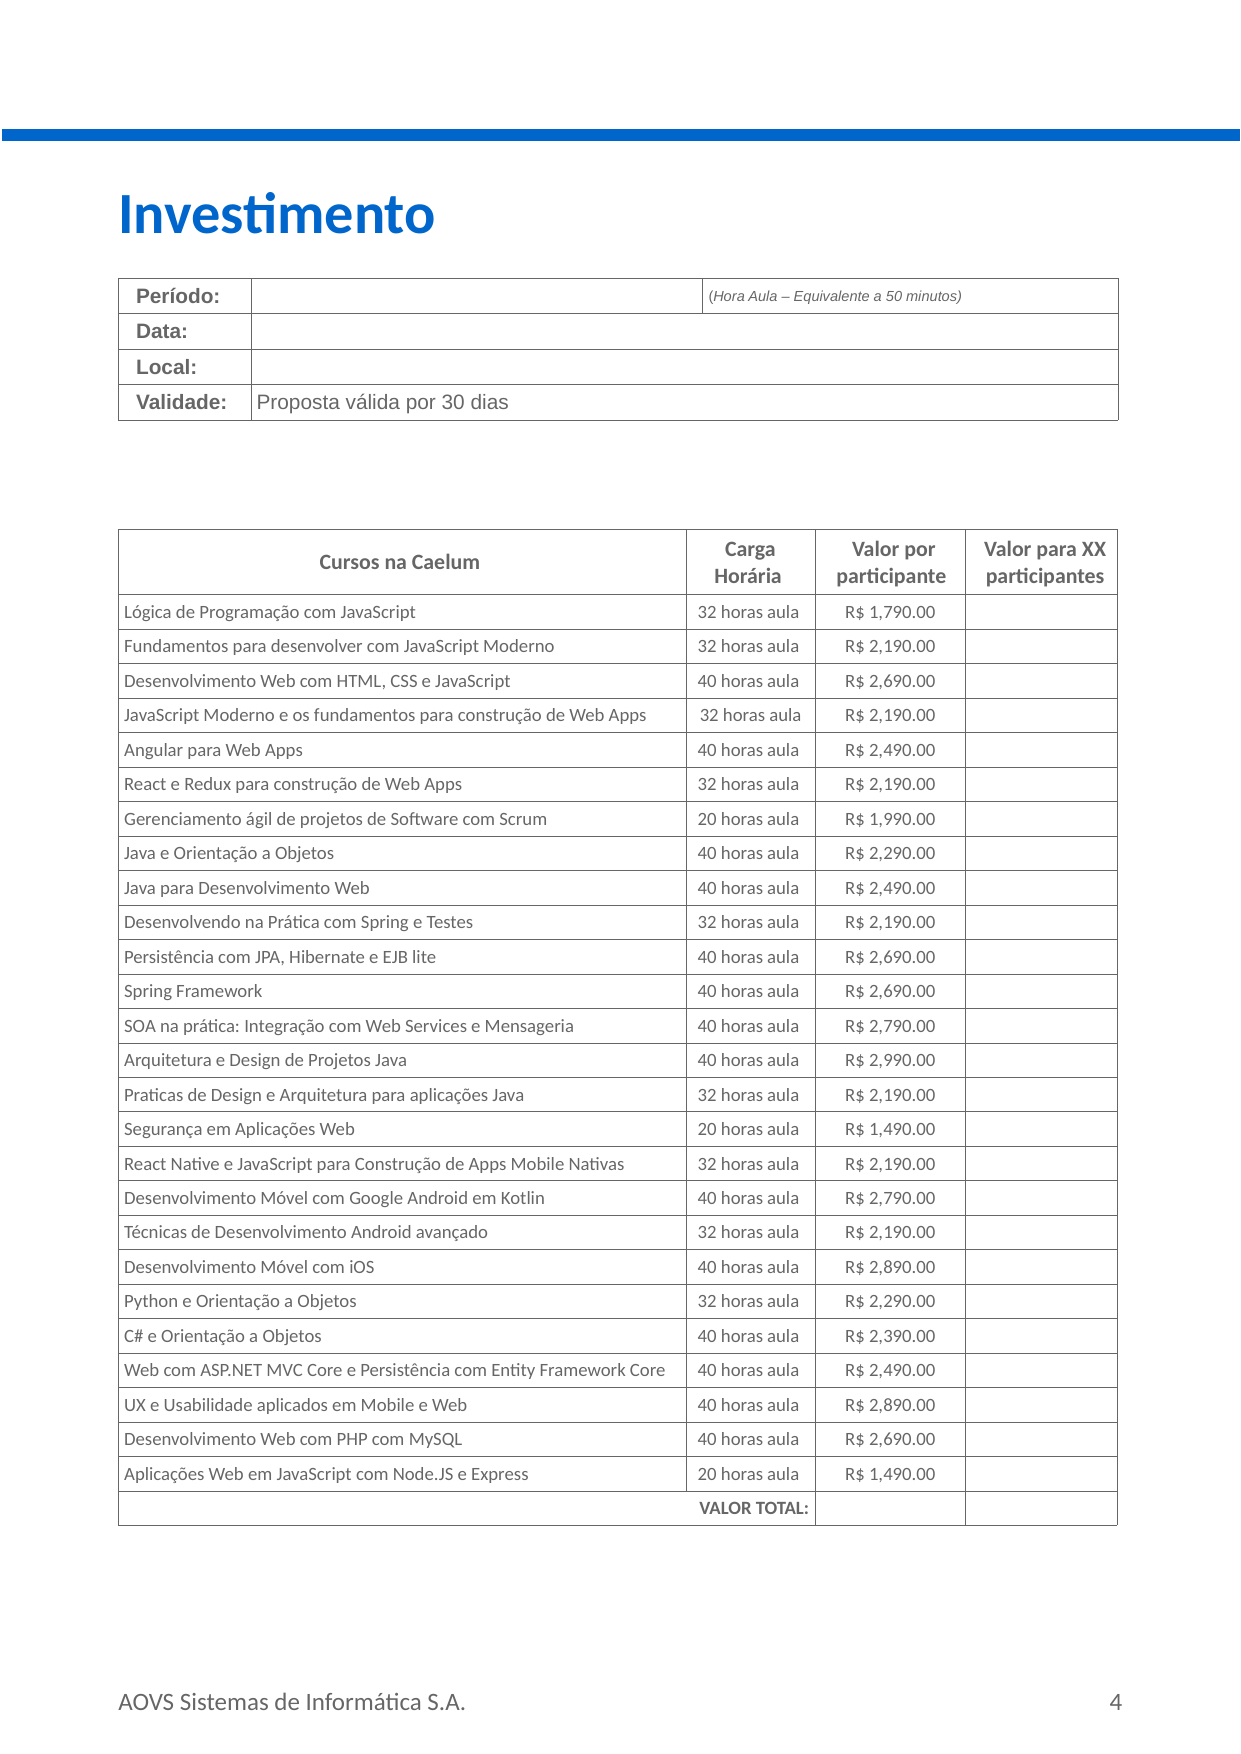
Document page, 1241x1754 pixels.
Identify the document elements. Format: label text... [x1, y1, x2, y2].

table_cell R$ 2,990.00 [816, 1044, 965, 1077]
table_cell Gerenciamento ágil de projetos de Software com Scrum [119, 802, 686, 836]
table_cell 32 horas aula [687, 1285, 815, 1318]
table_cell React e Redux para construção de Web Apps [119, 768, 686, 801]
table_cell 32 horas aula [687, 906, 815, 939]
table_cell 20 horas aula [687, 1457, 815, 1491]
table_cell R$ 2,190.00 [816, 630, 965, 663]
table_cell 40 horas aula [687, 871, 815, 904]
table_cell 40 horas aula [687, 975, 815, 1008]
table_cell 40 horas aula [687, 1388, 815, 1422]
table_cell [966, 940, 1117, 973]
table_cell C# e Orientação a Objetos [119, 1319, 686, 1353]
table_cell [966, 871, 1117, 904]
table_cell [966, 1009, 1117, 1042]
table_header Valor para XX participantes [966, 530, 1117, 594]
table_cell 20 horas aula [687, 1112, 815, 1146]
table_cell Spring Framework [119, 975, 686, 1008]
table_cell R$ 2,490.00 [816, 733, 965, 767]
table_cell [966, 595, 1117, 629]
table_cell 40 horas aula [687, 1319, 815, 1353]
table_cell Desenvolvendo na Prática com Spring e Testes [119, 906, 686, 939]
table_cell R$ 1,990.00 [816, 802, 965, 836]
table_cell Lógica de Programação com JavaScript [119, 595, 686, 629]
table_cell [966, 1423, 1117, 1456]
table_cell [966, 630, 1117, 663]
table_cell 32 horas aula [687, 630, 815, 663]
table_cell [252, 314, 1118, 349]
table_cell R$ 2,690.00 [816, 1423, 965, 1456]
table_cell [966, 802, 1117, 836]
table_cell 32 horas aula [687, 699, 815, 732]
table_cell 40 horas aula [687, 733, 815, 767]
table_cell 32 horas aula [687, 595, 815, 629]
table_cell Proposta válida por 30 dias [252, 385, 1118, 420]
table_cell Python e Orientação a Objetos [119, 1285, 686, 1318]
table_cell Desenvolvimento Móvel com iOS [119, 1250, 686, 1284]
table_cell 32 horas aula [687, 1216, 815, 1249]
table_cell 40 horas aula [687, 1250, 815, 1284]
table_cell Fundamentos para desenvolver com JavaScript Moderno [119, 630, 686, 663]
table_cell [966, 1492, 1117, 1525]
table_cell R$ 2,190.00 [816, 1078, 965, 1111]
table_cell VALOR TOTAL: [119, 1492, 815, 1525]
table_cell Técnicas de Desenvolvimento Android avançado [119, 1216, 686, 1249]
table_cell R$ 2,390.00 [816, 1319, 965, 1353]
table_cell Data: [119, 314, 251, 349]
table_cell R$ 2,190.00 [816, 1147, 965, 1180]
table_cell [966, 1285, 1117, 1318]
table_cell [966, 1457, 1117, 1491]
table_cell 40 horas aula [687, 940, 815, 973]
table_cell 40 horas aula [687, 1009, 815, 1042]
table_header (Hora Aula – Equivalente a 50 minutos) [703, 279, 1118, 313]
table_cell [966, 1078, 1117, 1111]
table_cell [966, 1216, 1117, 1249]
table_cell [966, 1181, 1117, 1215]
table_cell R$ 2,890.00 [816, 1388, 965, 1422]
table_cell [966, 1044, 1117, 1077]
table_header [252, 279, 702, 313]
table_cell [966, 664, 1117, 698]
table_cell [966, 699, 1117, 732]
table_cell R$ 2,490.00 [816, 1354, 965, 1387]
table_cell React Native e JavaScript para Construção de Apps Mobile Nativas [119, 1147, 686, 1180]
table_cell Java e Orientação a Objetos [119, 837, 686, 870]
table_cell R$ 1,490.00 [816, 1457, 965, 1491]
table_cell Validade: [119, 385, 251, 420]
table_cell [966, 1147, 1117, 1180]
table_cell R$ 2,290.00 [816, 837, 965, 870]
table_cell R$ 1,490.00 [816, 1112, 965, 1146]
table_cell Java para Desenvolvimento Web [119, 871, 686, 904]
table_cell [966, 906, 1117, 939]
subtitle Investimento [118, 176, 1122, 248]
table_header Período: [119, 279, 251, 313]
table_cell R$ 2,790.00 [816, 1009, 965, 1042]
table_cell 32 horas aula [687, 768, 815, 801]
table_cell [966, 837, 1117, 870]
table_cell Arquitetura e Design de Projetos Java [119, 1044, 686, 1077]
table_cell Angular para Web Apps [119, 733, 686, 767]
table_cell 40 horas aula [687, 1423, 815, 1456]
table_cell R$ 2,190.00 [816, 906, 965, 939]
table_cell Web com ASP.NET MVC Core e Persistência com Entity Framework Core [119, 1354, 686, 1387]
table_cell Desenvolvimento Móvel com Google Android em Kotlin [119, 1181, 686, 1215]
table_cell [966, 975, 1117, 1008]
table_cell R$ 2,190.00 [816, 699, 965, 732]
table_cell R$ 2,190.00 [816, 1216, 965, 1249]
table_cell [966, 733, 1117, 767]
table_cell R$ 2,690.00 [816, 975, 965, 1008]
table_cell [252, 350, 1118, 384]
table_cell R$ 2,190.00 [816, 768, 965, 801]
table_cell 40 horas aula [687, 1044, 815, 1077]
table_cell Segurança em Aplicações Web [119, 1112, 686, 1146]
table_cell 32 horas aula [687, 1078, 815, 1111]
table_cell 40 horas aula [687, 1354, 815, 1387]
table_cell 40 horas aula [687, 837, 815, 870]
table_cell Aplicações Web em JavaScript com Node.JS e Express [119, 1457, 686, 1491]
table_cell [966, 1250, 1117, 1284]
table_cell R$ 1,790.00 [816, 595, 965, 629]
table_cell Praticas de Design e Arquitetura para aplicações Java [119, 1078, 686, 1111]
table_cell R$ 2,790.00 [816, 1181, 965, 1215]
table_cell R$ 2,490.00 [816, 871, 965, 904]
table_cell [816, 1492, 965, 1525]
table_cell 40 horas aula [687, 664, 815, 698]
table_cell UX e Usabilidade aplicados em Mobile e Web [119, 1388, 686, 1422]
table_cell [966, 1319, 1117, 1353]
table_cell [966, 768, 1117, 801]
table_cell 40 horas aula [687, 1181, 815, 1215]
table_cell SOA na prática: Integração com Web Services e Mensageria [119, 1009, 686, 1042]
table_cell Desenvolvimento Web com HTML, CSS e JavaScript [119, 664, 686, 698]
table_cell R$ 2,290.00 [816, 1285, 965, 1318]
table_cell R$ 2,890.00 [816, 1250, 965, 1284]
table_cell 32 horas aula [687, 1147, 815, 1180]
table_cell [966, 1354, 1117, 1387]
table_header Cursos na Caelum [119, 530, 686, 594]
table_cell [966, 1388, 1117, 1422]
table_header Carga Horária [687, 530, 815, 594]
table_cell JavaScript Moderno e os fundamentos para construção de Web Apps [119, 699, 686, 732]
table_cell R$ 2,690.00 [816, 940, 965, 973]
table_cell [966, 1112, 1117, 1146]
table_cell 20 horas aula [687, 802, 815, 836]
table_cell Local: [119, 350, 251, 384]
table_cell Persistência com JPA, Hibernate e EJB lite [119, 940, 686, 973]
table_cell R$ 2,690.00 [816, 664, 965, 698]
table_header Valor por participante [816, 530, 965, 594]
table_cell Desenvolvimento Web com PHP com MySQL [119, 1423, 686, 1456]
